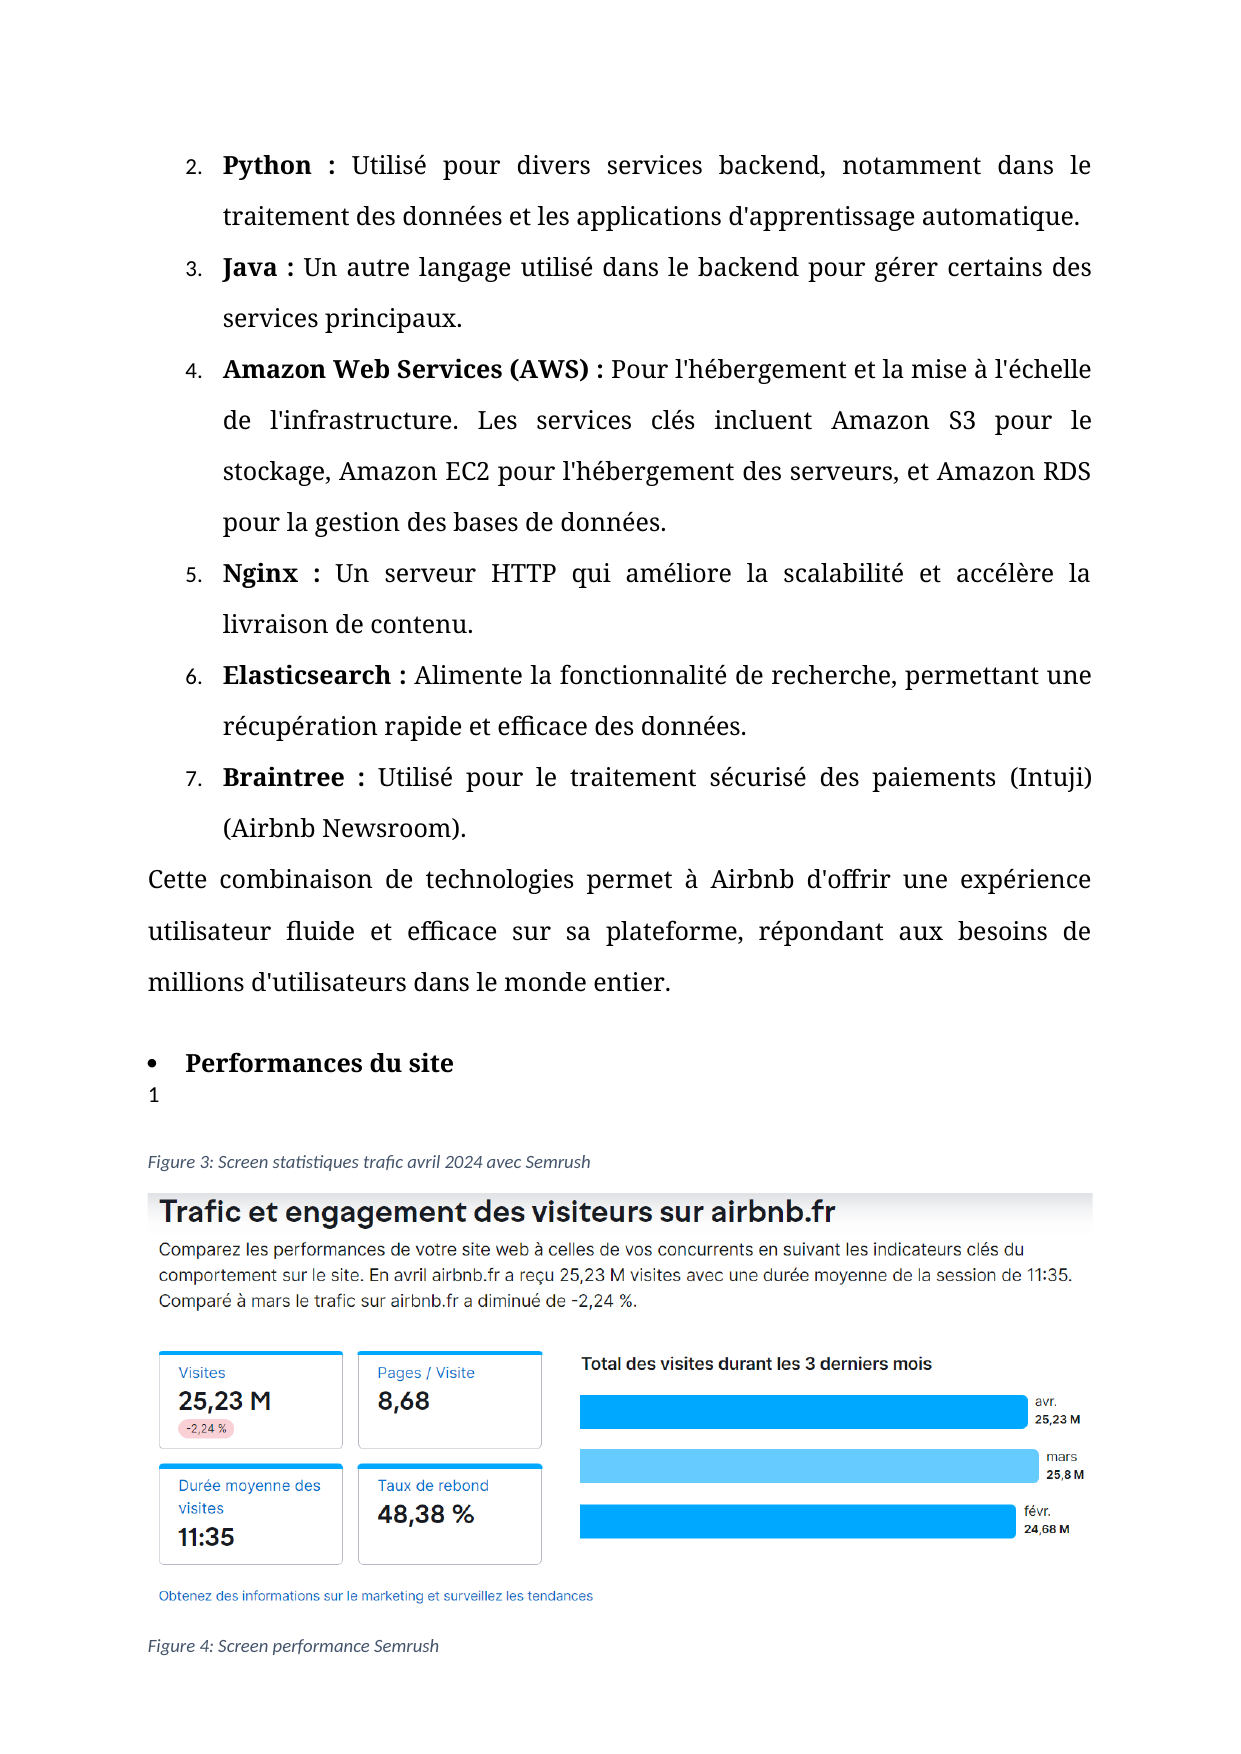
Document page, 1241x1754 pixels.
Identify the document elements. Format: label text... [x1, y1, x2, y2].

list Braintree : Utilisé pour le traitement sécurisé des paiements​ (Intuji)​​ (Airbnb Newsroom)​. [185, 760, 1093, 845]
text Figure 4: Screen performance Semrush [148, 1634, 1093, 1657]
list Python : Utilisé pour divers services backend, notamment dans le traitement des données et les applications d'apprentissage automatique. [185, 148, 1093, 233]
text Figure 3: Screen statistiques trafic avril 2024 avec Semrush [148, 1150, 1093, 1173]
list Nginx : Un serveur HTTP qui améliore la scalabilité et accélère la livraison de contenu. [185, 556, 1093, 641]
list Amazon Web Services (AWS) : Pour l'hébergement et la mise à l'échelle de l'infrastructure. Les services clés incluent Amazon S3 pour le stockage, Amazon EC2 pour l'hébergement des serveurs, et Amazon RDS pour la gestion des bases de données. [185, 352, 1093, 539]
list Java : Un autre langage utilisé dans le backend pour gérer certains des services principaux. [185, 250, 1093, 335]
list Elasticsearch : Alimente la fonctionnalité de recherche, permettant une récupération rapide et efficace des données. [185, 658, 1093, 743]
list Performances du site [148, 1046, 1093, 1080]
text Cette combinaison de technologies permet à Airbnb d'offrir une expérience utilisateur fluide et efficace sur sa plateforme, répondant aux besoins de millions d'utilisateurs dans le monde entier. [148, 862, 1093, 998]
